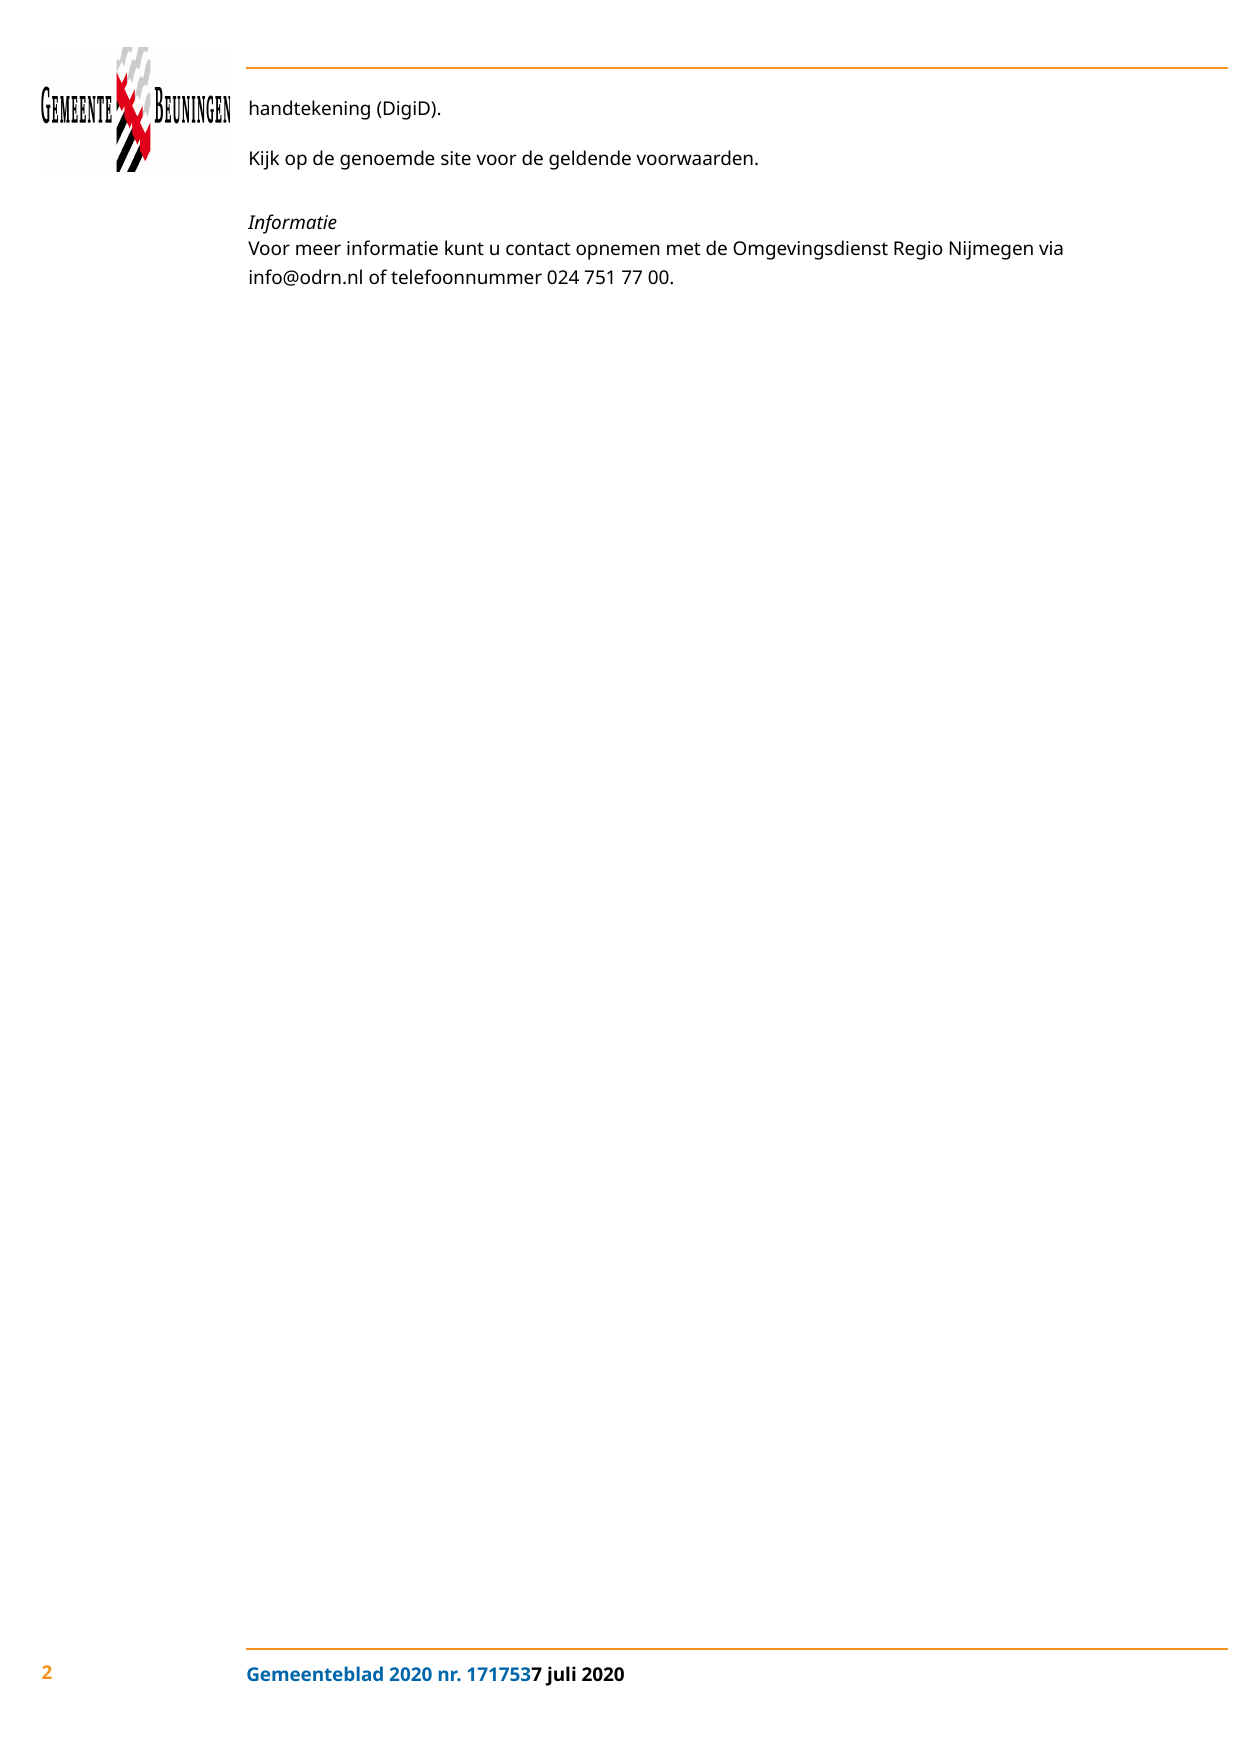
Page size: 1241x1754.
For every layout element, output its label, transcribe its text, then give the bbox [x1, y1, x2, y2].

text handtekening (DigiD). [248, 95, 1152, 121]
text Informatie [248, 209, 1152, 235]
text Kijk op de genoemde site voor de geldende voorwaarden. [248, 145, 1152, 171]
picture [41, 47, 231, 172]
text Voor meer informatie kunt u contact opnemen met de Omgevingsdienst Regio Nijmegen via info@odrn.nl of telefoonnummer 024 751 77 00. [248, 235, 1152, 290]
